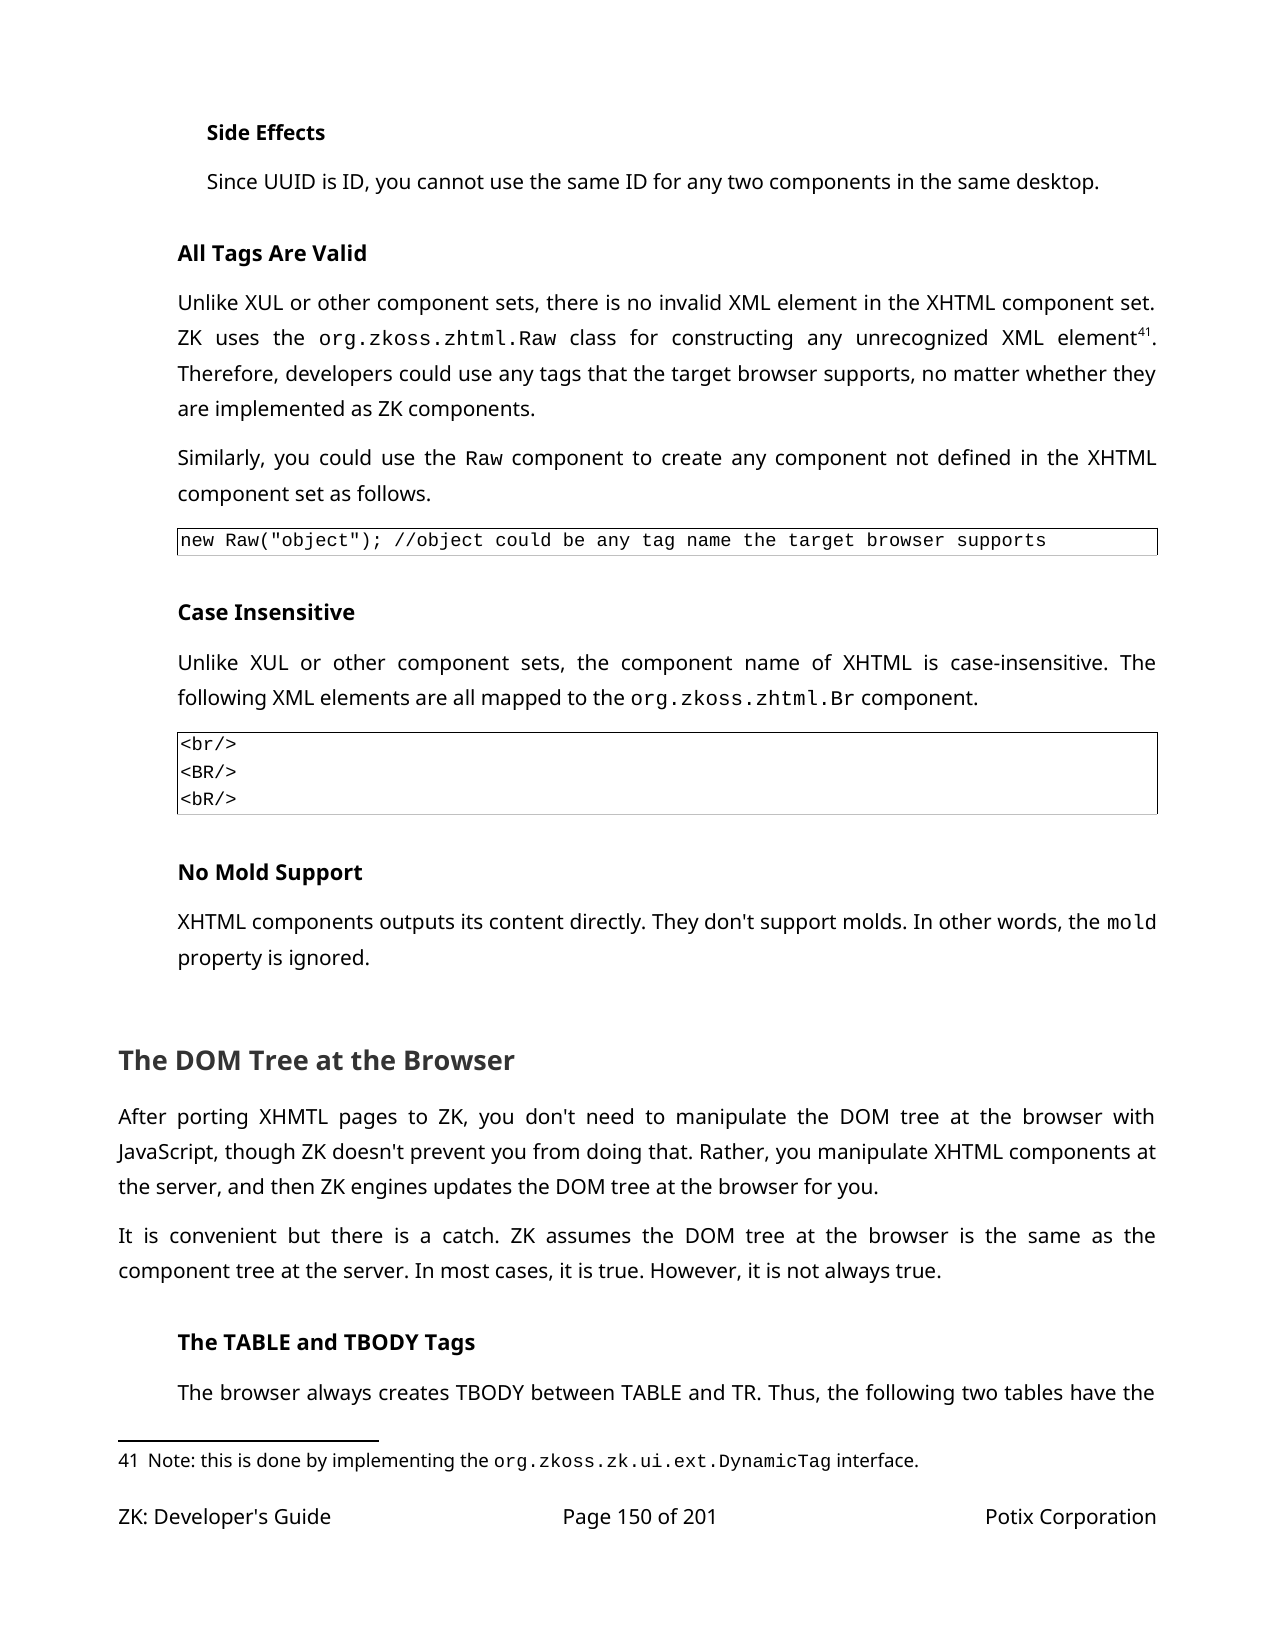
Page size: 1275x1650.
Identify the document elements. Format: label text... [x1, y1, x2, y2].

text XHTML components outputs its content directly. They don't support molds. In other words, the mold property is ignored. [177, 907, 1157, 971]
subtitle Case Insensitive [177, 597, 1157, 627]
subtitle Side Effects [207, 118, 1157, 146]
subtitle All Tags Are Valid [177, 238, 1157, 268]
text After porting XHMTL pages to ZK, you don't need to manipulate the DOM tree at the browser with JavaScript, though ZK doesn't prevent you from doing that. Rather, you manipulate XHTML components at the server, and then ZK engines updates the DOM tree at the browser for you. [118, 1102, 1157, 1201]
text <bR/> [178, 787, 1157, 814]
text Unlike XUL or other component sets, the component name of XHTML is case-insensitive. The following XML elements are all mapped to the org.zkoss.zhtml.Br component. [177, 648, 1157, 712]
subtitle No Mold Support [177, 856, 1157, 886]
text Similarly, you could use the Raw component to create any component not defined in the XHTML component set as follows. [177, 443, 1157, 507]
text <BR/> [178, 759, 1157, 784]
text new Raw("object"); //object could be any tag name the target browser supports [178, 529, 1157, 555]
text Unlike XUL or other component sets, there is no invalid XML element in the XHTML component set. ZK uses the org.zkoss.zhtml.Raw class for constructing any unrecognized XML element. Therefore, developers could use any tags that the target browser supports, no matter whether they are implemented as ZK components. [177, 288, 1157, 422]
text Note: this is done by implementing the org.zkoss.zk.ui.ext.DynamicTag interface. [118, 1447, 1157, 1473]
text <br/> [178, 733, 1157, 757]
subtitle The DOM Tree at the Browser [118, 1042, 1157, 1078]
text Since UUID is ID, you cannot use the same ID for any two components in the same desktop. [207, 167, 1157, 195]
text The browser always creates TBODY between TABLE and TR. Thus, the following two tables have the [177, 1378, 1157, 1406]
subtitle The TABLE and TBODY Tags [177, 1327, 1157, 1357]
text It is convenient but there is a catch. ZK assumes the DOM tree at the browser is the same as the component tree at the server. In most cases, it is true. However, it is not always true. [118, 1221, 1157, 1285]
